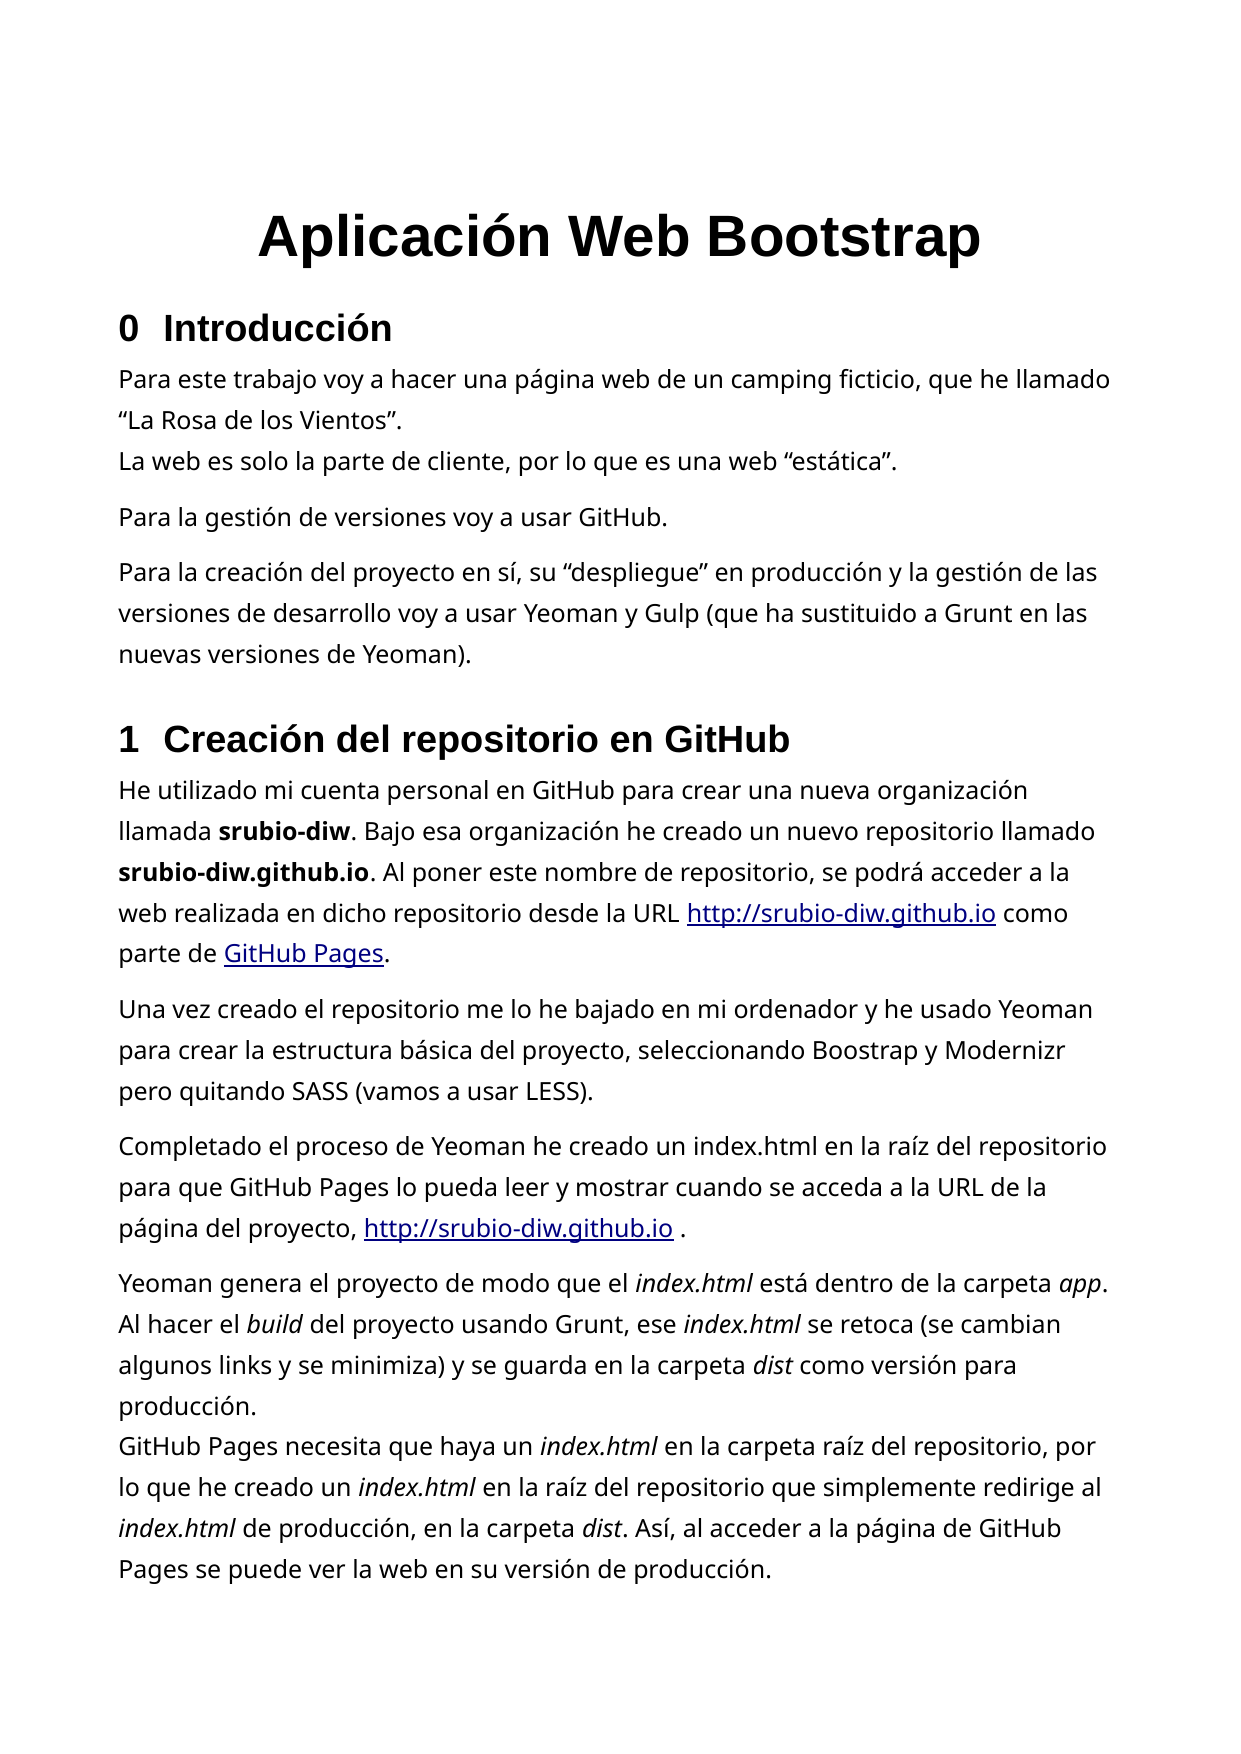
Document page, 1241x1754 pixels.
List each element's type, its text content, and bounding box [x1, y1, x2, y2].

text Para la gestión de versiones voy a usar GitHub. [118, 499, 1122, 533]
text Completado el proceso de Yeoman he creado un index.html en la raíz del repositorio para que GitHub Pages lo pueda leer y mostrar cuando se acceda a la URL de la página del proyecto, http://srubio-diw.github.io . [118, 1129, 1122, 1244]
text He utilizado mi cuenta personal en GitHub para crear una nueva organización llamada srubio-diw. Bajo esa organización he creado un nuevo repositorio llamado srubio-diw.github.io. Al poner este nombre de repositorio, se podrá acceder a la web realizada en dicho repositorio desde la URL http://srubio-diw.github.io como parte de GitHub Pages. [118, 773, 1122, 970]
text Para este trabajo voy a hacer una página web de un camping ficticio, que he llamado “La Rosa de los Vientos”. La web es solo la parte de cliente, por lo que es una web “estática”. [118, 362, 1122, 478]
title Aplicación Web Bootstrap [118, 201, 1122, 268]
text Para la creación del proyecto en sí, su “despliegue” en producción y la gestión de las versiones de desarrollo voy a usar Yeoman y Gulp (que ha sustituido a Grunt en las nuevas versiones de Yeoman). [118, 554, 1122, 670]
subtitle Introducción [118, 306, 1122, 349]
text Yeoman genera el proyecto de modo que el index.html está dentro de la carpeta app. Al hacer el build del proyecto usando Grunt, ese index.html se retoca (se cambian algunos links y se minimiza) y se guarda en la carpeta dist como versión para producción. GitHub Pages necesita que haya un index.html en la carpeta raíz del repositorio, por lo que he creado un index.html en la raíz del repositorio que simplemente redirige al index.html de producción, en la carpeta dist. Así, al acceder a la página de GitHub Pages se puede ver la web en su versión de producción. [118, 1266, 1122, 1586]
subtitle Creación del repositorio en GitHub [118, 717, 1122, 760]
text Una vez creado el repositorio me lo he bajado en mi ordenador y he usado Yeoman para crear la estructura básica del proyecto, seleccionando Boostrap y Modernizr pero quitando SASS (vamos a usar LESS). [118, 992, 1122, 1107]
